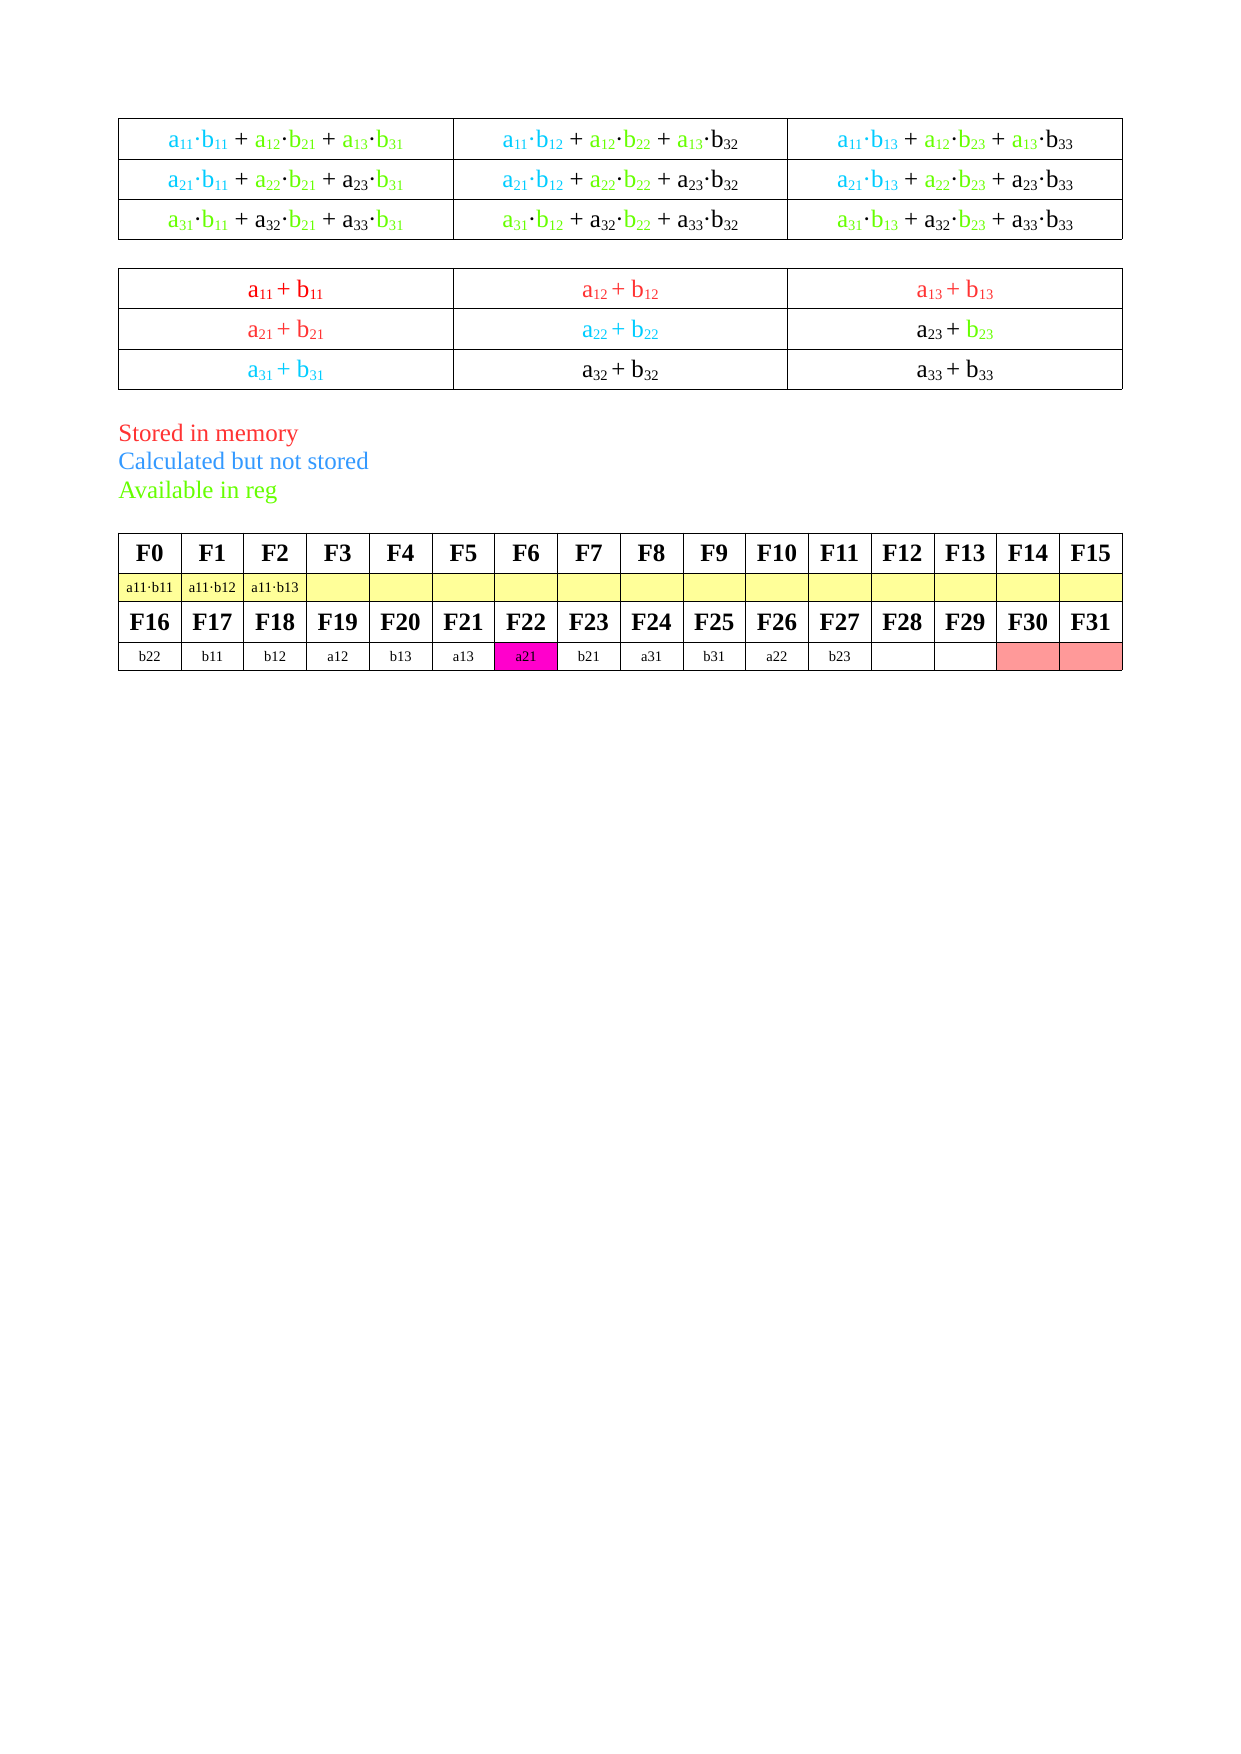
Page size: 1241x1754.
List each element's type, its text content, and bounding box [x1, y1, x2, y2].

table_cell a31 + b31 [119, 350, 453, 389]
table_cell [935, 574, 996, 601]
table_cell [872, 574, 934, 601]
table_header F6 [495, 534, 557, 573]
table_cell [935, 643, 996, 670]
text Available in reg [118, 475, 1122, 504]
table_header a12 + b12 [454, 269, 787, 308]
table_cell a21 [495, 643, 557, 670]
table_cell [1060, 643, 1122, 670]
table_cell a31·b13 + a32·b23 + a33·b33 [788, 200, 1122, 239]
table_cell [495, 574, 557, 601]
table_cell F22 [495, 602, 557, 642]
text Stored in memory [118, 418, 1122, 446]
table_cell F20 [370, 602, 432, 642]
table_header F2 [244, 534, 306, 573]
table_cell b22 [119, 643, 181, 670]
table_cell a12 [307, 643, 369, 670]
table_header F8 [621, 534, 683, 573]
table_header F12 [872, 534, 934, 573]
table_cell [746, 574, 808, 601]
table_cell F29 [935, 602, 996, 642]
table_header a13 + b13 [788, 269, 1122, 308]
table_header a11 + b11 [119, 269, 453, 308]
table_header F4 [370, 534, 432, 573]
table_cell a31·b11 + a32·b21 + a33·b31 [119, 200, 453, 239]
table_cell a22 + b22 [454, 309, 787, 348]
table_cell b23 [809, 643, 871, 670]
table_cell a32 + b32 [454, 350, 787, 389]
table_cell F18 [244, 602, 306, 642]
table_cell F24 [621, 602, 683, 642]
table_cell a21·b12 + a22·b22 + a23·b32 [454, 160, 787, 199]
table_cell a23 + b23 [788, 309, 1122, 348]
table_cell a33 + b33 [788, 350, 1122, 389]
table_cell a11·b13 [244, 574, 306, 601]
table_header F15 [1060, 534, 1122, 573]
table_header F5 [433, 534, 494, 573]
table_cell [1060, 574, 1122, 601]
table_cell a11·b11 [119, 574, 181, 601]
table_cell a31·b12 + a32·b22 + a33·b32 [454, 200, 787, 239]
table_cell [872, 643, 934, 670]
table_cell [307, 574, 369, 601]
table_cell a13 [433, 643, 494, 670]
table_cell [809, 574, 871, 601]
table_cell F23 [558, 602, 620, 642]
table_cell a22 [746, 643, 808, 670]
table_cell F17 [182, 602, 243, 642]
table_header F3 [307, 534, 369, 573]
table_cell [558, 574, 620, 601]
table_cell a21·b13 + a22·b23 + a23·b33 [788, 160, 1122, 199]
table_header F0 [119, 534, 181, 573]
table_cell b11 [182, 643, 243, 670]
table_header a11·b12 + a12·b22 + a13·b32 [454, 119, 787, 158]
table_header F10 [746, 534, 808, 573]
table_cell b12 [244, 643, 306, 670]
table_cell b21 [558, 643, 620, 670]
table_cell [433, 574, 494, 601]
table_header F9 [684, 534, 745, 573]
table_cell [997, 643, 1059, 670]
table_cell F16 [119, 602, 181, 642]
table_cell F31 [1060, 602, 1122, 642]
table_cell a21·b11 + a22·b21 + a23·b31 [119, 160, 453, 199]
table_header F11 [809, 534, 871, 573]
table_cell b31 [684, 643, 745, 670]
table_cell F26 [746, 602, 808, 642]
table_cell F30 [997, 602, 1059, 642]
table_header F13 [935, 534, 996, 573]
table_header F1 [182, 534, 243, 573]
table_header F14 [997, 534, 1059, 573]
table_cell b13 [370, 643, 432, 670]
table_cell F27 [809, 602, 871, 642]
table_cell [684, 574, 745, 601]
text Calculated but not stored [118, 446, 1122, 475]
table_cell F25 [684, 602, 745, 642]
table_cell [621, 574, 683, 601]
table_header a11·b11 + a12·b21 + a13·b31 [119, 119, 453, 158]
table_cell [370, 574, 432, 601]
table_cell a11·b12 [182, 574, 243, 601]
table_cell a21 + b21 [119, 309, 453, 348]
table_cell a31 [621, 643, 683, 670]
table_cell F19 [307, 602, 369, 642]
table_header F7 [558, 534, 620, 573]
table_cell [997, 574, 1059, 601]
table_header a11·b13 + a12·b23 + a13·b33 [788, 119, 1122, 158]
table_cell F28 [872, 602, 934, 642]
table_cell F21 [433, 602, 494, 642]
